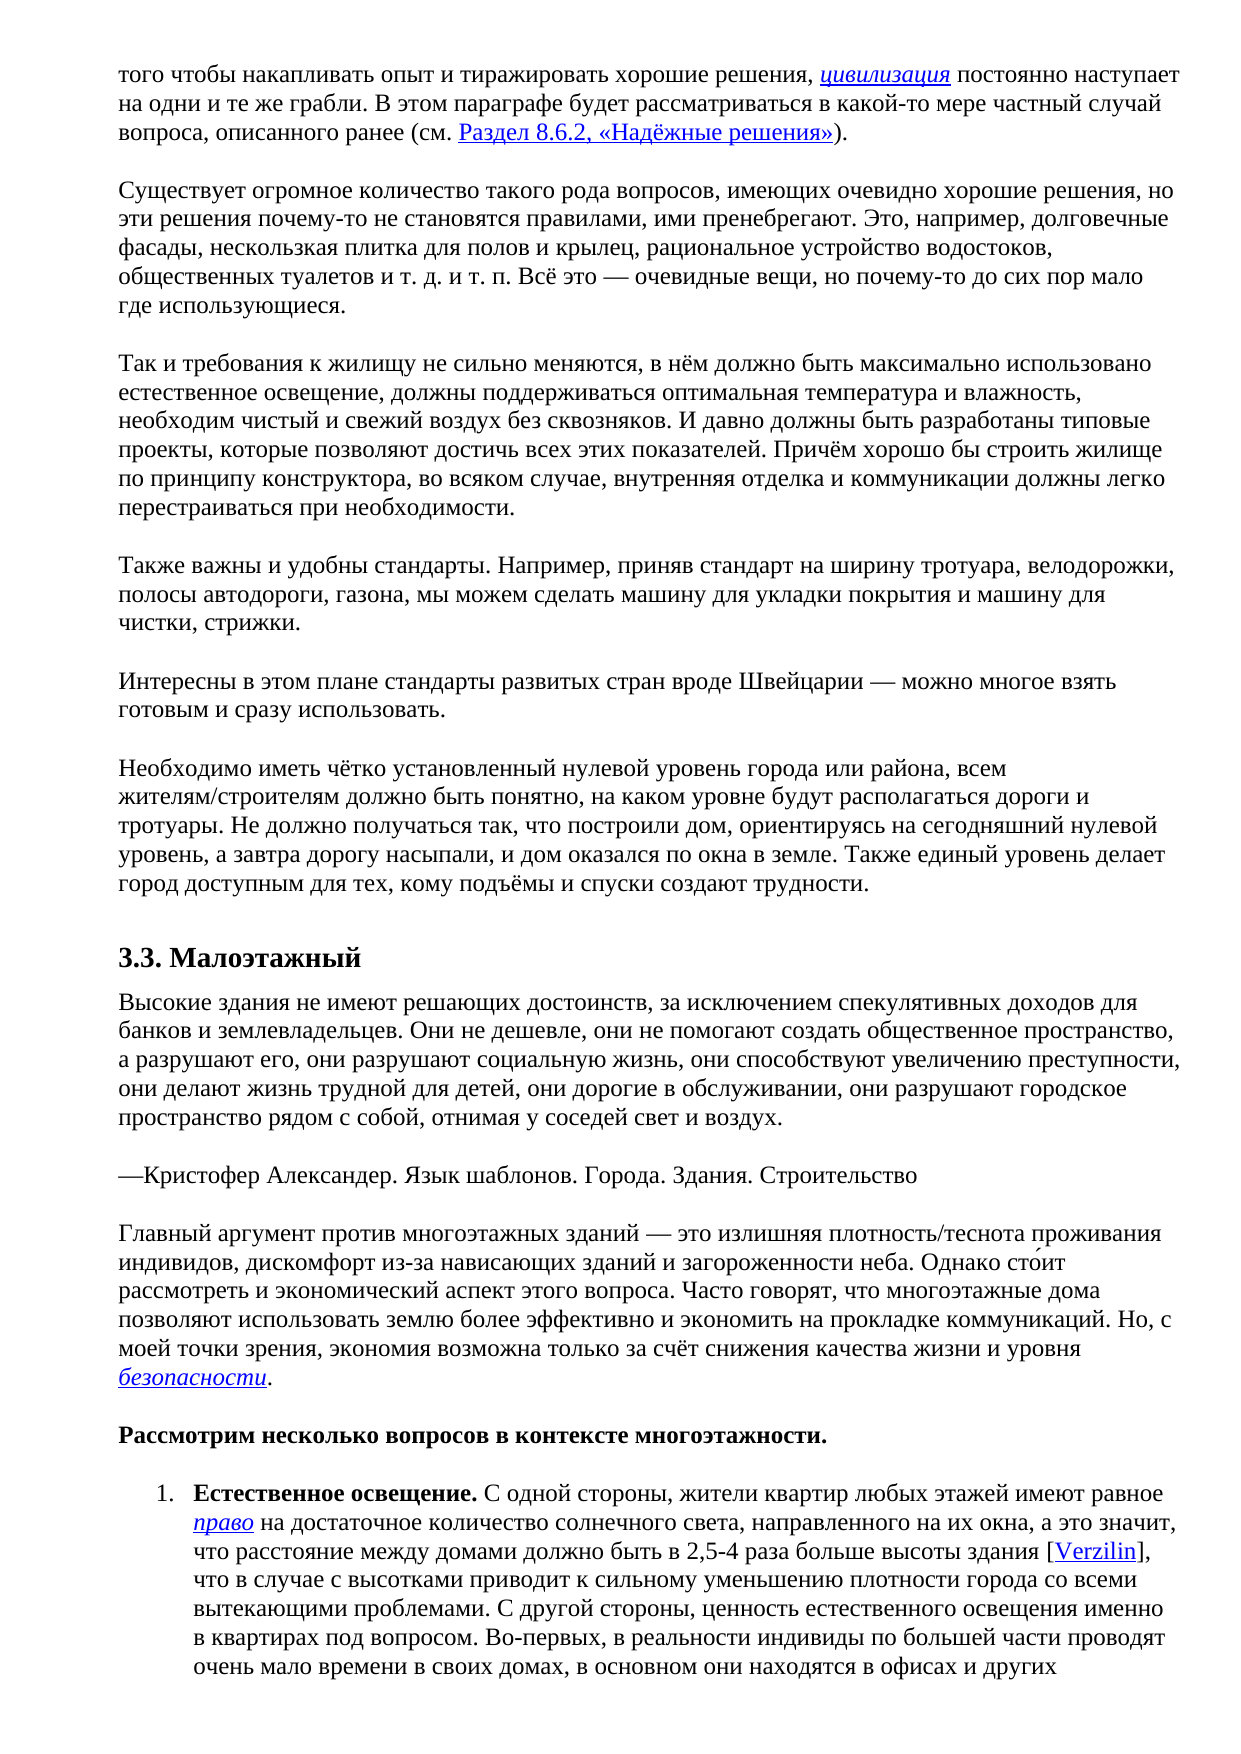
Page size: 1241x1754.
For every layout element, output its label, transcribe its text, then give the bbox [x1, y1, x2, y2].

text Существует огромное количество такого рода вопросов, имеющих очевидно хорошие решения, но эти решения почему-то не становятся правилами, ими пренебрегают. Это, например, долговечные фасады, нескользкая плитка для полов и крылец, рациональное устройство водостоков, общественных туалетов и т. д. и т. п. Всё это — очевидные вещи, но почему-то до сих пор мало где использующиеся. [118, 175, 1181, 318]
text Главный аргумент против многоэтажных зданий — это излишняя плотность/теснота проживания индивидов, дискомфорт из-за нависающих зданий и загороженности неба. Однако сто́ит рассмотреть и экономический аспект этого вопроса. Часто говорят, что многоэтажные дома позволяют использовать землю более эффективно и экономить на прокладке коммуникаций. Но, с моей точки зрения, экономия возможна только за счёт снижения качества жизни и уровня безопасности. [118, 1218, 1181, 1391]
text того чтобы накапливать опыт и тиражировать хорошие решения, цивилизация постоянно наступает на одни и те же грабли. В этом параграфе будет рассматриваться в какой-то мере частный случай вопроса, описанного ранее (см. Раздел 8.6.2, «Надёжные решения»). [118, 59, 1181, 145]
text Необходимо иметь чётко установленный нулевой уровень города или района, всем жителям/строителям должно быть понятно, на каком уровне будут располагаться дороги и тротуары. Не должно получаться так, что построили дом, ориентируясь на сегодняшний нулевой уровень, а завтра дорогу насыпали, и дом оказался по окна в земле. Также единый уровень делает город доступным для тех, кому подъёмы и спуски создают трудности. [118, 753, 1181, 896]
text Так и требования к жилищу не сильно меняются, в нём должно быть максимально использовано естественное освещение, должны поддерживаться оптимальная температура и влажность, необходим чистый и свежий воздух без сквозняков. И давно должны быть разработаны типовые проекты, которые позволяют достичь всех этих показателей. Причём хорошо бы строить жилище по принципу конструктора, во всяком случае, внутренняя отделка и коммуникации должны легко перестраиваться при необходимости. [118, 348, 1181, 521]
text Интересны в этом плане стандарты развитых стран вроде Швейцарии — можно многое взять готовым и сразу использовать. [118, 666, 1181, 723]
subtitle 3.3. Малоэтажный [118, 941, 1181, 974]
text —Кристофер Александер. Язык шаблонов. Города. Здания. Строительство [118, 1160, 1181, 1188]
text Также важны и удобны стандарты. Например, приняв стандарт на ширину тротуара, велодорожки, полосы автодороги, газона, мы можем сделать машину для укладки покрытия и машину для чистки, стрижки. [118, 550, 1181, 636]
text Рассмотрим несколько вопросов в контексте многоэтажности. [118, 1420, 1181, 1449]
list Естественное освещение. С одной стороны, жители квартир любых этажей имеют равное право на достаточное количество солнечного света, направленного на их окна, а это значит, что расстояние между домами должно быть в 2,5-4 раза больше высоты здания [Verzilin], что в случае с высотками приводит к сильному уменьшению плотности города со всеми вытекающими проблемами. С другой стороны, ценность естественного освещения именно в квартирах под вопросом. Во-первых, в реальности индивиды по большей части проводят очень мало времени в своих домах, в основном они находятся в офисах и других [156, 1478, 1181, 1679]
text Высокие здания не имеют решающих достоинств, за исключением спекулятивных доходов для банков и землевладельцев. Они не дешевле, они не помогают создать общественное пространство, а разрушают его, они разрушают социальную жизнь, они способствуют увеличению преступности, они делают жизнь трудной для детей, они дорогие в обслуживании, они разрушают городское пространство рядом с собой, отнимая у соседей свет и воздух. [118, 987, 1181, 1130]
